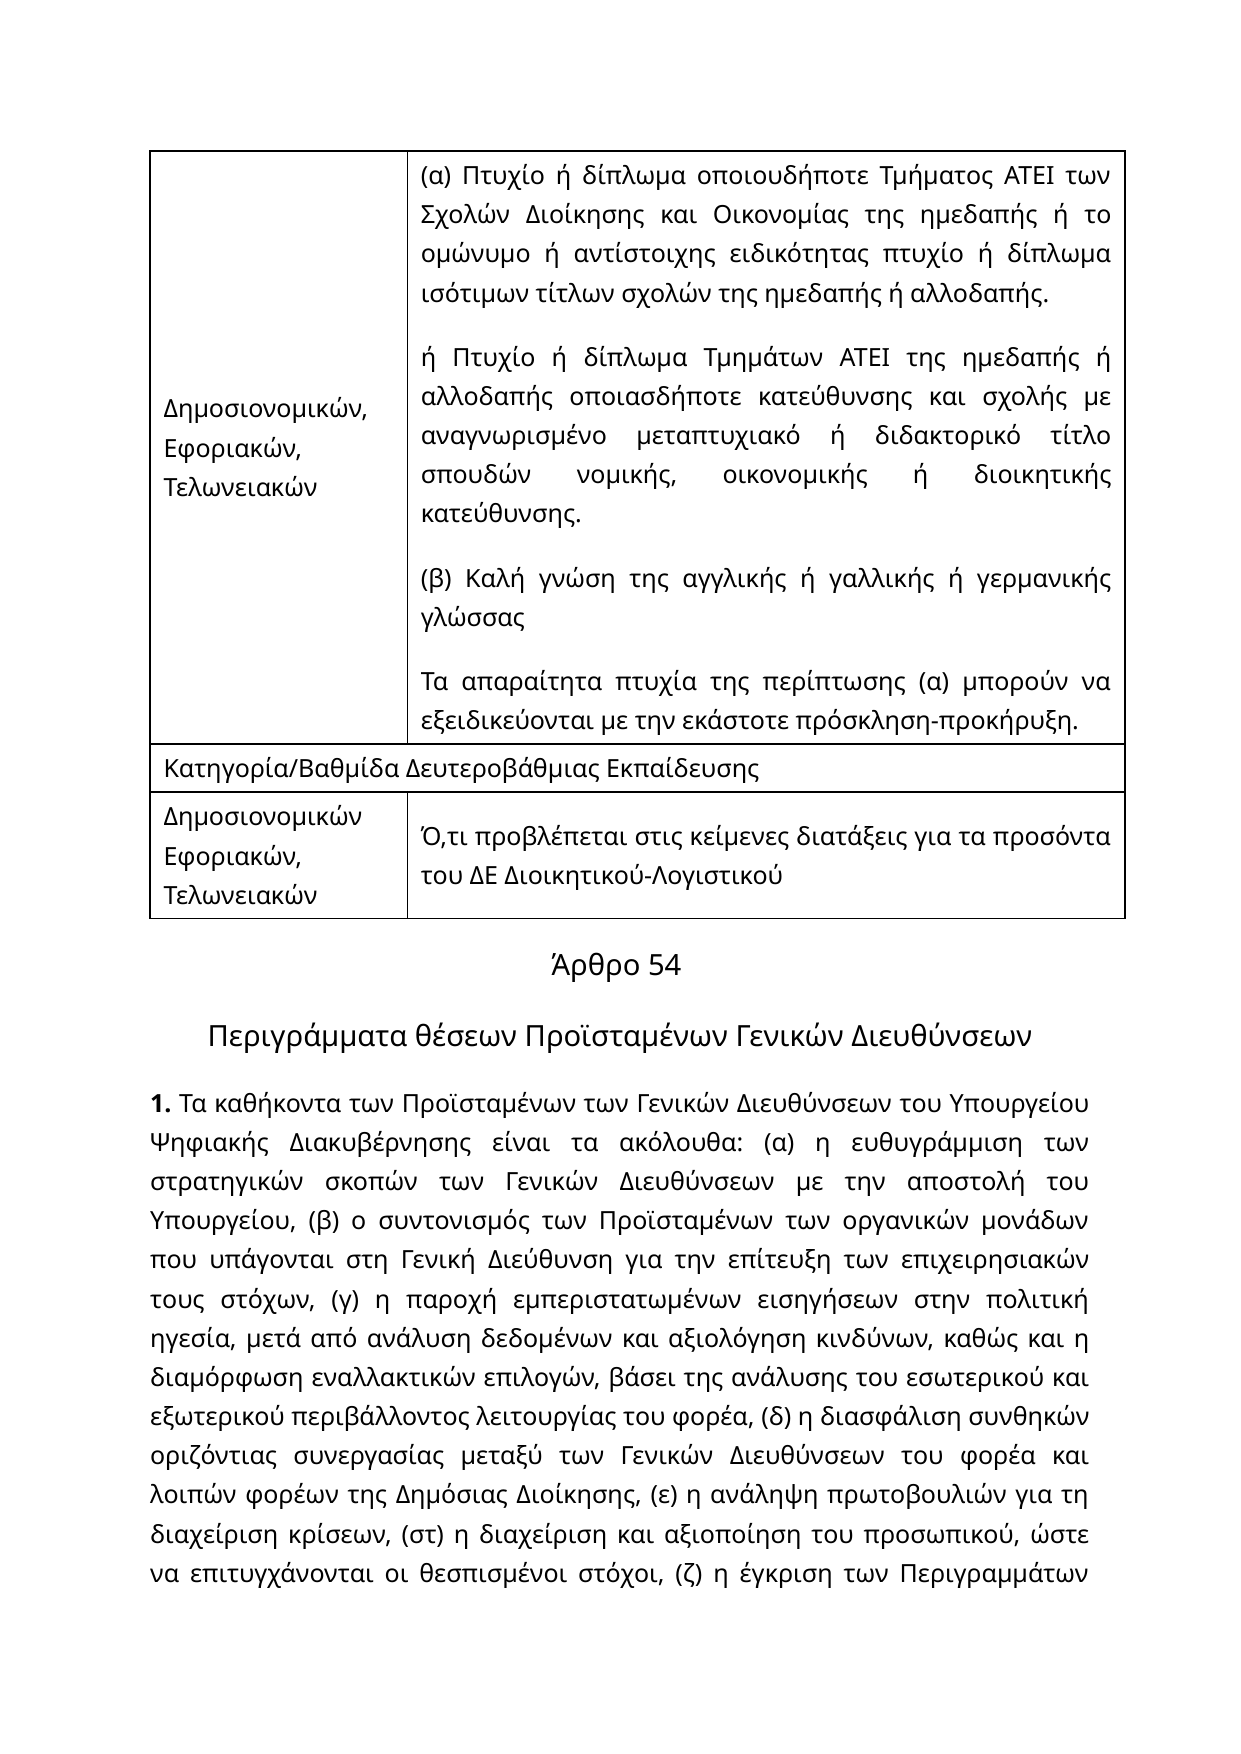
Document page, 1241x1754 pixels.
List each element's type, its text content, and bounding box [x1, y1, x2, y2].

subtitle Άρθρο 54 [150, 944, 1090, 984]
table_cell Δημοσιονομικών Εφοριακών, Τελωνειακών [151, 793, 407, 918]
table_cell Ό,τι προβλέπεται στις κείμενες διατάξεις για τα προσόντα του ΔΕ Διοικητικού-Λογιστικού [408, 793, 1124, 918]
subtitle Περιγράμματα θέσεων Προϊσταμένων Γενικών Διευθύνσεων [150, 1015, 1090, 1054]
table_cell (α) Πτυχίο ή δίπλωμα οποιουδήποτε Τμήματος ΑΤΕΙ των Σχολών Διοίκησης και Οικονομίας της ημεδαπής ή το ομώνυμο ή αντίστοιχης ειδικότητας πτυχίο ή δίπλωμα ισότιμων τίτλων σχολών της ημεδαπής ή αλλοδαπής. ή Πτυχίο ή δίπλωμα Τμημάτων ΑΤΕΙ της ημεδαπής ή αλλοδαπής οποιασδήποτε κατεύθυνσης και σχολής με αναγνωρισμένο μεταπτυχιακό ή διδακτορικό τίτλο σπουδών νομικής, οικονομικής ή διοικητικής κατεύθυνσης. (β) Καλή γνώση της αγγλικής ή γαλλικής ή γερμανικής γλώσσας Τα απαραίτητα πτυχία της περίπτωσης (α) μπορούν να εξειδικεύονται με την εκάστoτε πρόσκληση-προκήρυξη. [408, 152, 1124, 743]
text 1. Τα καθήκοντα των Προϊσταμένων των Γενικών Διευθύνσεων του Υπουργείου Ψηφιακής Διακυβέρνησης είναι τα ακόλουθα: (α) η ευθυγράμμιση των στρατηγικών σκοπών των Γενικών Διευθύνσεων με την αποστολή του Υπουργείου, (β) ο συντονισμός των Προϊσταμένων των οργανικών μονάδων που υπάγονται στη Γενική Διεύθυνση για την επίτευξη των επιχειρησιακών τους στόχων, (γ) η παροχή εμπεριστατωμένων εισηγήσεων στην πολιτική ηγεσία, μετά από ανάλυση δεδομένων και αξιολόγηση κινδύνων, καθώς και η διαμόρφωση εναλλακτικών επιλογών, βάσει της ανάλυσης του εσωτερικού και εξωτερικού περιβάλλοντος λειτουργίας του φορέα, (δ) η διασφάλιση συνθηκών οριζόντιας συνεργασίας μεταξύ των Γενικών Διευθύνσεων του φορέα και λοιπών φορέων της Δημόσιας Διοίκησης, (ε) η ανάληψη πρωτοβουλιών για τη διαχείριση κρίσεων, (στ) η διαχείριση και αξιοποίηση του προσωπικού, ώστε να επιτυγχάνονται οι θεσπισμένοι στόχοι, (ζ) η έγκριση των Περιγραμμάτων [150, 1086, 1090, 1589]
table_cell Δημοσιονομικών, Εφοριακών, Τελωνειακών [151, 152, 407, 743]
table_cell Κατηγορία/Βαθμίδα Δευτεροβάθμιας Εκπαίδευσης [151, 745, 1124, 791]
